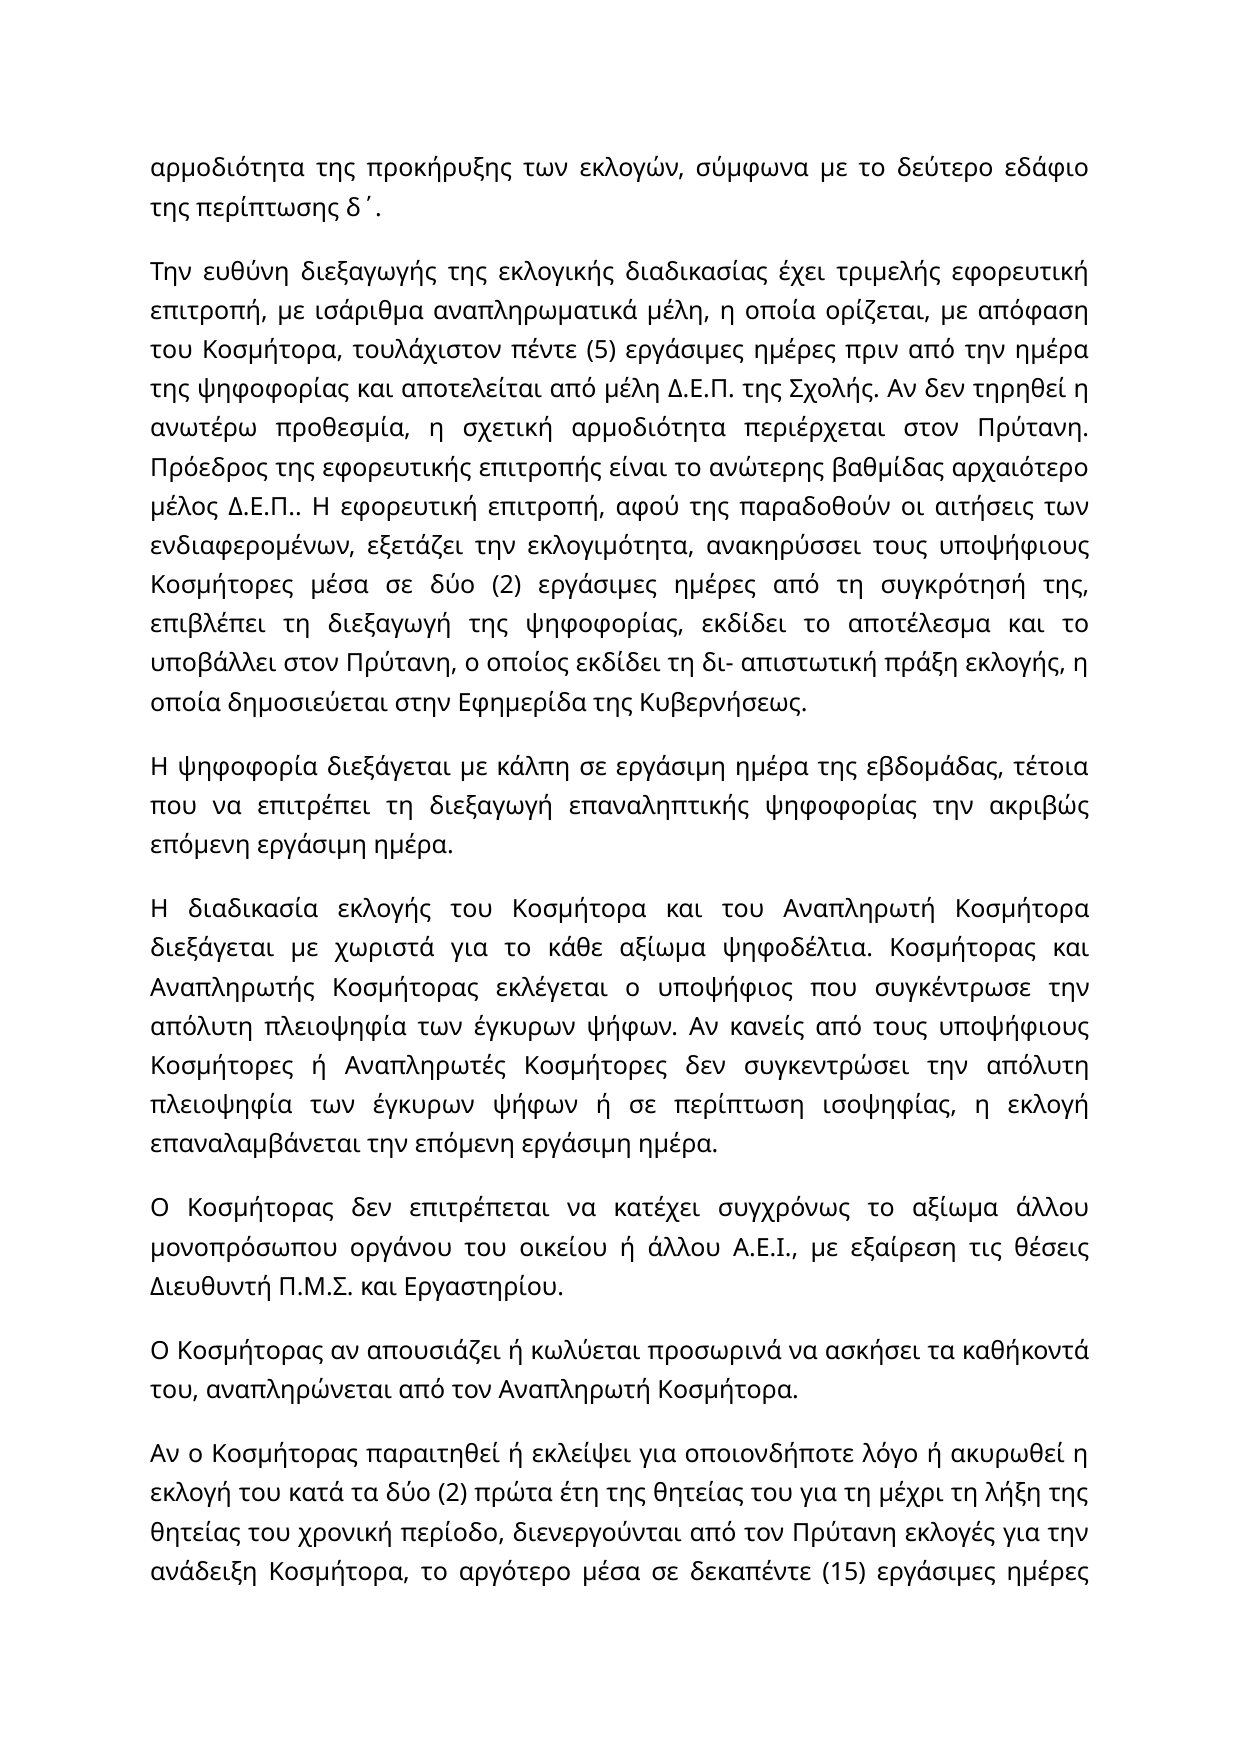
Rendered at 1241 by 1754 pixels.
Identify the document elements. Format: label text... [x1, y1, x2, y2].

text Ο Κοσμήτορας αν απουσιάζει ή κωλύεται προσωρινά να ασκήσει τα καθήκοντά του, αναπληρώνεται από τον Αναπληρωτή Κοσμήτορα. [150, 1332, 1090, 1406]
text αρμοδιότητα της προκήρυξης των εκλογών, σύμφωνα με το δεύτερο εδάφιο της περίπτωσης δ΄. [150, 150, 1090, 223]
text Η διαδικασία εκλογής του Κοσμήτορα και του Αναπληρωτή Κοσμήτορα διεξάγεται με χωριστά για το κάθε αξίωμα ψηφοδέλτια. Κοσμήτορας και Αναπληρωτής Κοσμήτορας εκλέγεται ο υποψήφιος που συγκέντρωσε την απόλυτη πλειοψηφία των έγκυρων ψήφων. Αν κανείς από τους υποψήφιους Κοσμήτορες ή Αναπληρωτές Κοσμήτορες δεν συγκεντρώσει την απόλυτη πλειοψηφία των έγκυρων ψήφων ή σε περίπτωση ισοψηφίας, η εκλογή επαναλαμβάνεται την επόμενη εργάσιμη ημέρα. [150, 891, 1090, 1160]
text Αν ο Κοσμήτορας παραιτηθεί ή εκλείψει για οποιονδήποτε λόγο ή ακυρωθεί η εκλογή του κατά τα δύο (2) πρώτα έτη της θητείας του για τη μέχρι τη λήξη της θητείας του χρονική περίοδο, διενεργούνται από τον Πρύτανη εκλογές για την ανάδειξη Κοσμήτορα, το αργότερο μέσα σε δεκαπέντε (15) εργάσιμες ημέρες [150, 1436, 1090, 1587]
text Την ευθύνη διεξαγωγής της εκλογικής διαδικασίας έχει τριμελής εφορευτική επιτροπή, με ισάριθμα αναπληρωματικά μέλη, η οποία ορίζεται, με απόφαση του Κοσμήτορα, τουλάχιστον πέντε (5) εργάσιμες ημέρες πριν από την ημέρα της ψηφοφορίας και αποτελείται από μέλη Δ.Ε.Π. της Σχολής. Αν δεν τηρηθεί η ανωτέρω προθεσμία, η σχετική αρμοδιότητα περιέρχεται στον Πρύτανη. Πρόεδρος της εφορευτικής επιτροπής είναι το ανώτερης βαθμίδας αρχαιότερο μέλος Δ.Ε.Π.. Η εφορευτική επιτροπή, αφού της παραδοθούν οι αιτήσεις των ενδιαφερομένων, εξετάζει την εκλογιμότητα, ανακηρύσσει τους υποψήφιους Κοσμήτορες μέσα σε δύο (2) εργάσιμες ημέρες από τη συγκρότησή της, επιβλέπει τη διεξαγωγή της ψηφοφορίας, εκδίδει το αποτέλεσμα και το υποβάλλει στον Πρύτανη, ο οποίος εκδίδει τη δι- απιστωτική πράξη εκλογής, η οποία δημοσιεύεται στην Εφημερίδα της Κυβερνήσεως. [150, 253, 1090, 718]
text Η ψηφοφορία διεξάγεται με κάλπη σε εργάσιμη ημέρα της εβδομάδας, τέτοια που να επιτρέπει τη διεξαγωγή επαναληπτικής ψηφοφορίας την ακριβώς επόμενη εργάσιμη ημέρα. [150, 748, 1090, 861]
text Ο Κοσμήτορας δεν επιτρέπεται να κατέχει συγχρόνως το αξίωμα άλλου μονοπρόσωπου οργάνου του οικείου ή άλλου Α.Ε.Ι., με εξαίρεση τις θέσεις Διευθυντή Π.Μ.Σ. και Εργαστηρίου. [150, 1190, 1090, 1302]
